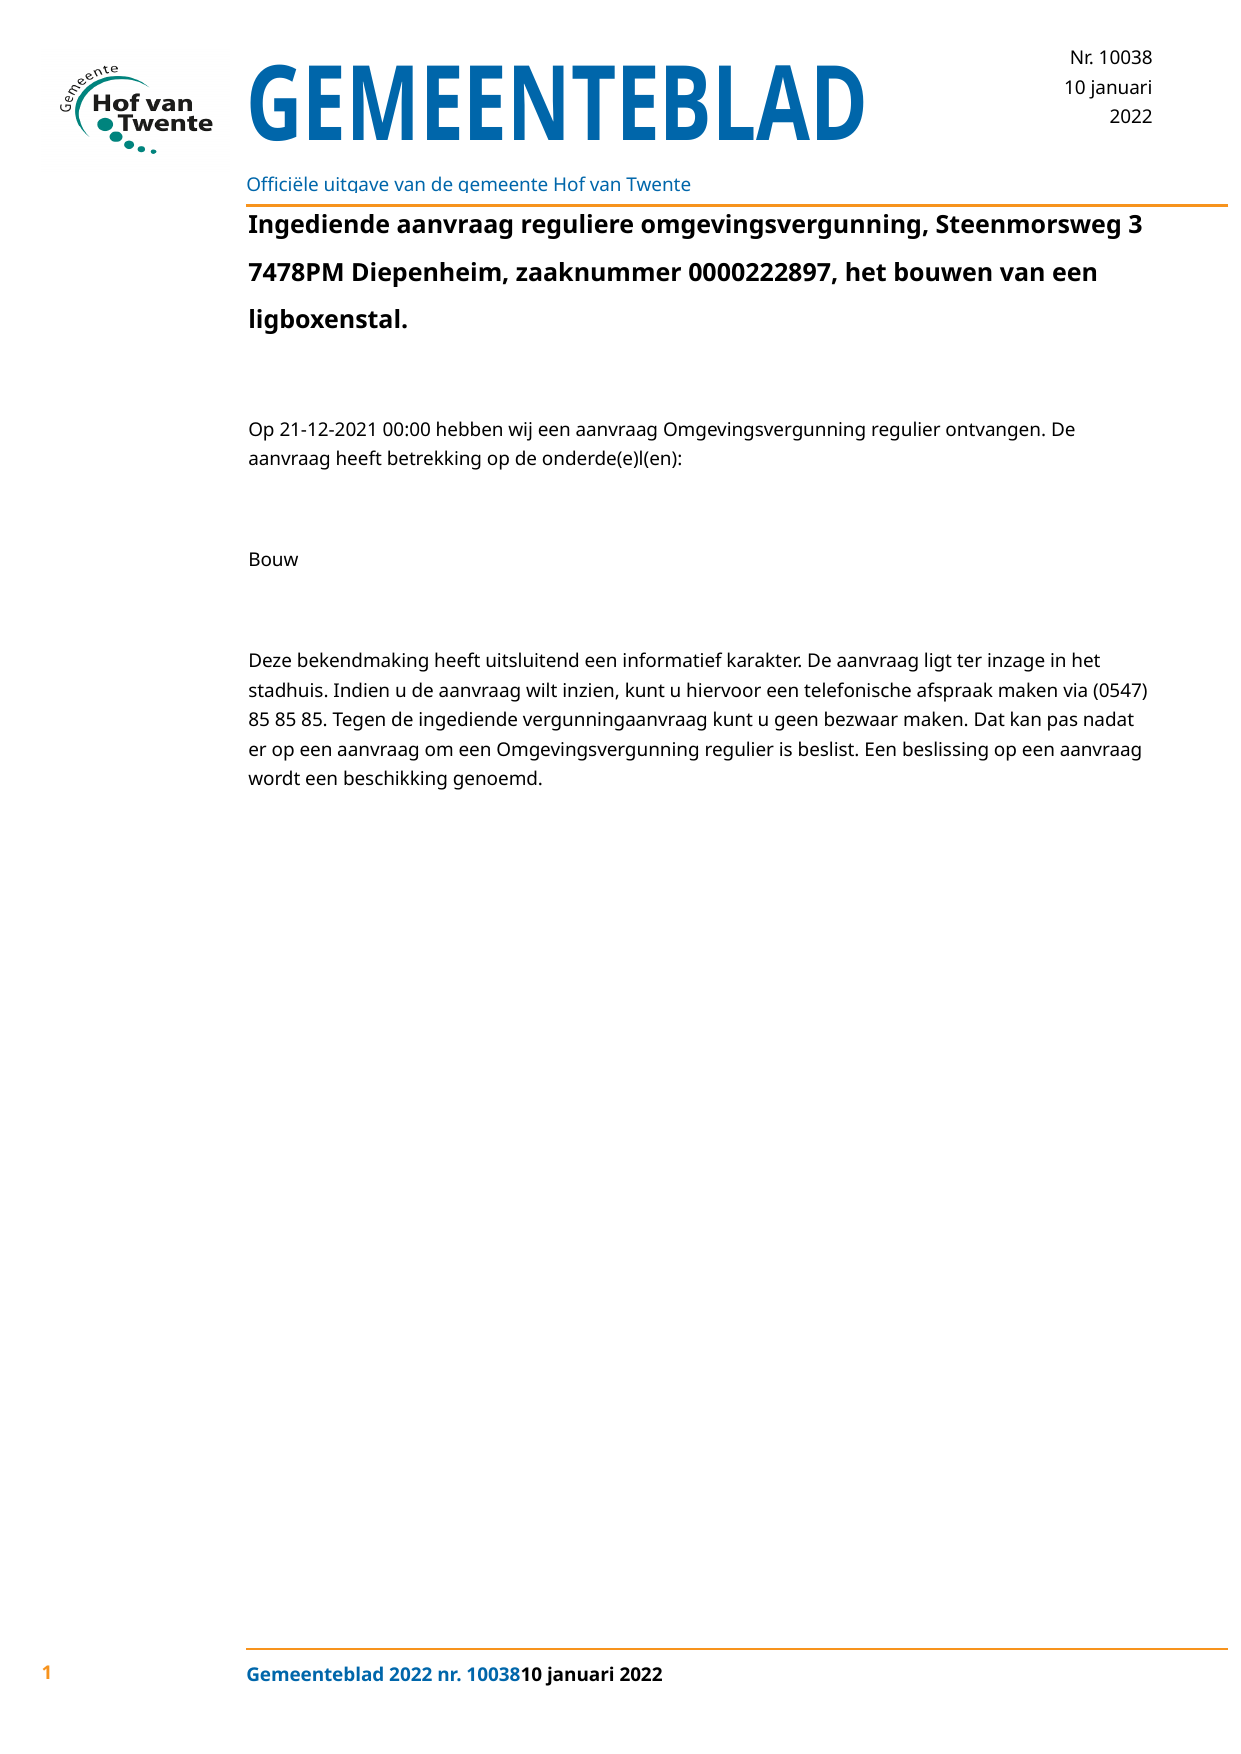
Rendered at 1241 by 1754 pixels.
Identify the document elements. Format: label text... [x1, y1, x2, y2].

text Bouw [248, 546, 1152, 572]
text Ingediende aanvraag reguliere omgevingsvergunning, Steenmorsweg 3 7478PM Diepenheim, zaaknummer 0000222897, het bouwen van een ligboxenstal. [248, 207, 1152, 336]
picture [41, 47, 231, 172]
text Deze bekendmaking heeft uitsluitend een informatief karakter. De aanvraag ligt ter inzage in het stadhuis. Indien u de aanvraag wilt inzien, kunt u hiervoor een telefonische afspraak maken via (0547) 85 85 85. Tegen de ingediende vergunningaanvraag kunt u geen bezwaar maken. Dat kan pas nadat er op een aanvraag om een Omgevingsvergunning regulier is beslist. Een beslissing op een aanvraag wordt een beschikking genoemd. [248, 647, 1152, 791]
text Op 21-12-2021 00:00 hebben wij een aanvraag Omgevingsvergunning regulier ontvangen. De aanvraag heeft betrekking op de onderde(e)l(en): [248, 416, 1152, 471]
